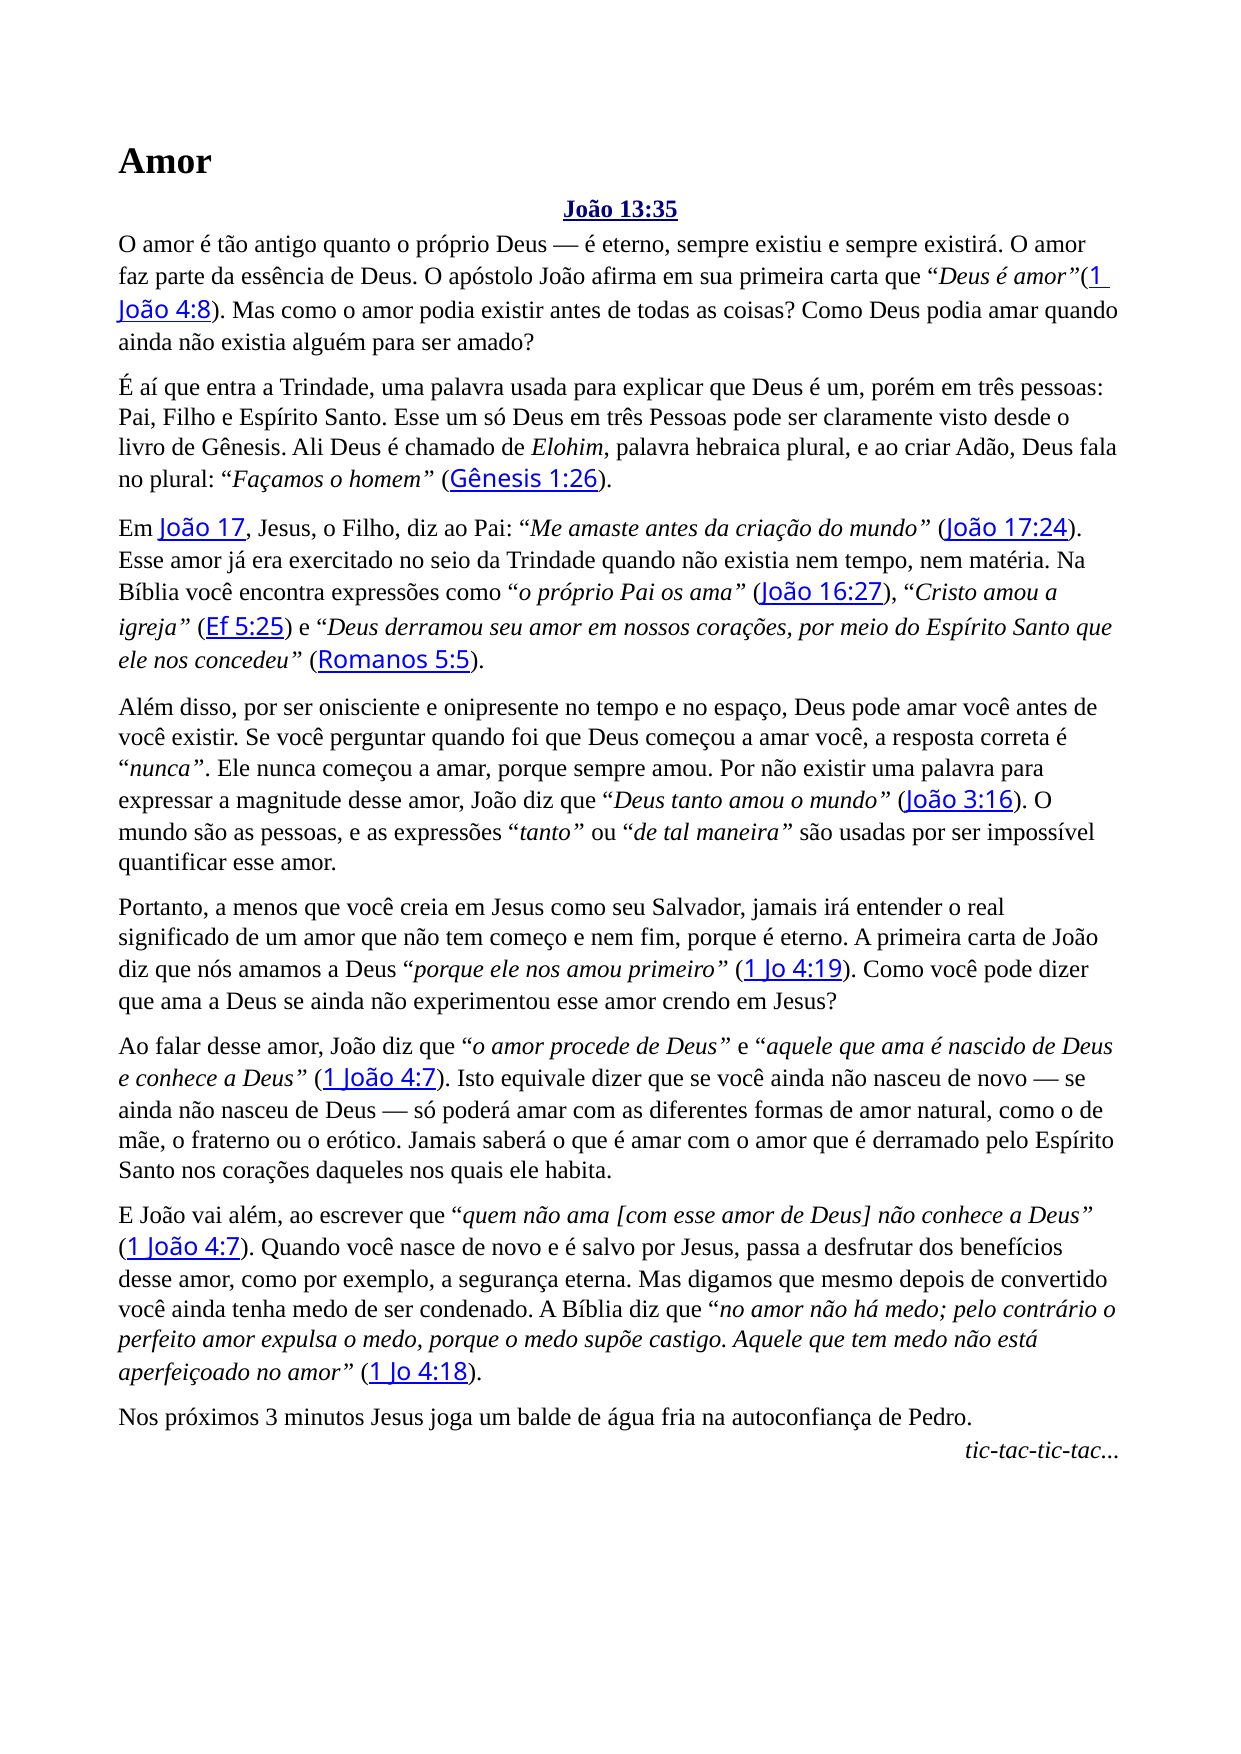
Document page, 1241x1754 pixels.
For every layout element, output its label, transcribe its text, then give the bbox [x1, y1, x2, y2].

subtitle Amor [118, 139, 1122, 182]
text Em João 17, Jesus, o Filho, diz ao Pai: “Me amaste antes da criação do mundo” (João 17:24). Esse amor já era exercitado no seio da Trindade quando não existia nem tempo, nem matéria. Na Bíblia você encontra expressões como “o próprio Pai os ama” (João 16:27), “Cristo amou a igreja” (Ef 5:25) e “Deus derramou seu amor em nossos corações, por meio do Espírito Santo que ele nos concedeu” (Romanos 5:5). [118, 510, 1122, 676]
text O amor é tão antigo quanto o próprio Deus — é eterno, sempre existiu e sempre existirá. O amor faz parte da essência de Deus. O apóstolo João afirma em sua primeira carta que “Deus é amor”(1 João 4:8). Mas como o amor podia existir antes de todas as coisas? Como Deus podia amar quando ainda não existia alguém para ser amado? [118, 228, 1122, 356]
text Além disso, por ser onisciente e onipresente no tempo e no espaço, Deus pode amar você antes de você existir. Se você perguntar quando foi que Deus começou a amar você, a resposta correta é “nunca”. Ele nunca começou a amar, porque sempre amou. Por não existir uma palavra para expressar a magnitude desse amor, João diz que “Deus tanto amou o mundo” (João 3:16). O mundo são as pessoas, e as expressões “tanto” ou “de tal maneira” são usadas por ser impossível quantificar esse amor. [118, 691, 1122, 876]
text Ao falar desse amor, João diz que “o amor procede de Deus” e “aquele que ama é nascido de Deus e conhece a Deus” (1 João 4:7). Isto equivale dizer que se você ainda não nasceu de novo — se ainda não nasceu de Deus — só poderá amar com as diferentes formas de amor natural, como o de mãe, o fraterno ou o erótico. Jamais saberá o que é amar com o amor que é derramado pelo Espírito Santo nos corações daqueles nos quais ele habita. [118, 1029, 1122, 1184]
text João 13:35 [118, 194, 1122, 223]
text E João vai além, ao escrever que “quem não ama [com esse amor de Deus] não conhece a Deus” (1 João 4:7). Quando você nasce de novo e é salvo por Jesus, passa a desfrutar dos benefícios desse amor, como por exemplo, a segurança eterna. Mas digamos que mesmo depois de convertido você ainda tenha medo de ser condenado. A Bíblia diz que “no amor não há medo; pelo contrário o perfeito amor expulsa o medo, porque o medo supõe castigo. Aquele que tem medo não está aperfeiçoado no amor” (1 Jo 4:18). [118, 1199, 1122, 1387]
text É aí que entra a Trindade, uma palavra usada para explicar que Deus é um, porém em três pessoas: Pai, Filho e Espírito Santo. Esse um só Deus em três Pessoas pode ser claramente visto desde o livro de Gênesis. Ali Deus é chamado de Elohim, palavra hebraica plural, e ao criar Adão, Deus fala no plural: “Façamos o homem” (Gênesis 1:26). [118, 371, 1122, 495]
text Nos próximos 3 minutos Jesus joga um balde de água fria na autoconfiança de Pedro. [118, 1402, 1122, 1431]
text Portanto, a menos que você creia em Jesus como seu Salvador, jamais irá entender o real significado de um amor que não tem começo e nem fim, porque é eterno. A primeira carta de João diz que nós amamos a Deus “porque ele nos amou primeiro” (1 Jo 4:19). Como você pode dizer que ama a Deus se ainda não experimentou esse amor crendo em Jesus? [118, 890, 1122, 1015]
text tic-tac-tic-tac... [118, 1435, 1122, 1464]
